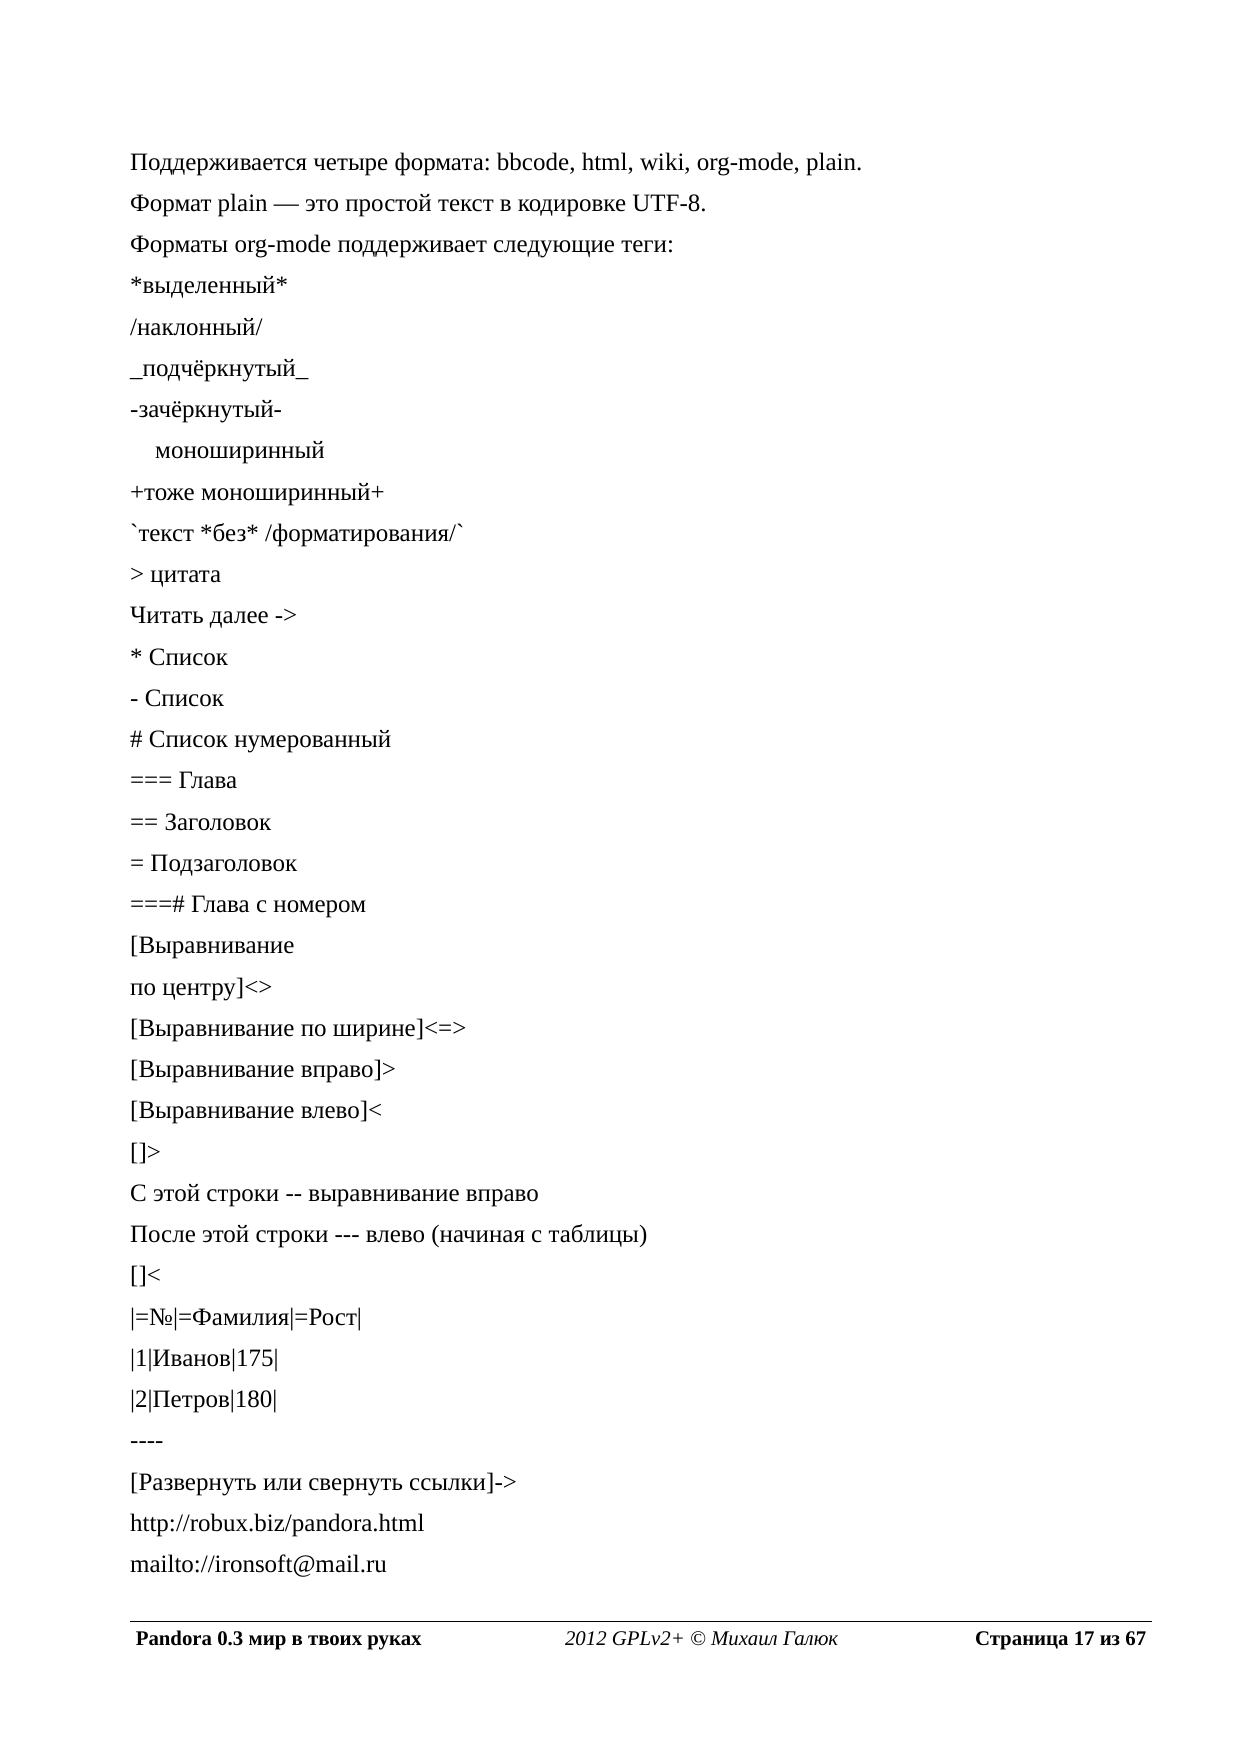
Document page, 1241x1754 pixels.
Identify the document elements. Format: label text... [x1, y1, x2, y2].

text С этой строки -- выравнивание вправо [130, 1178, 1152, 1207]
text # Список нумерованный [130, 724, 1152, 753]
text моноширинный [130, 436, 1152, 464]
text [Выравнивание [130, 931, 1152, 959]
text -зачёркнутый- [130, 394, 1152, 423]
text Читать далее -> [130, 601, 1152, 629]
text * Список [130, 642, 1152, 671]
text http://robux.biz/pandora.html [130, 1508, 1152, 1537]
text > цитата [130, 559, 1152, 588]
text `текст *без* /форматирования/` [130, 518, 1152, 547]
text []> [130, 1137, 1152, 1166]
text mailto://ironsoft@mail.ru [130, 1549, 1152, 1578]
text === Глава [130, 766, 1152, 794]
text Форматы org-mode поддерживает следующие теги: [130, 229, 1152, 258]
text +тоже моноширинный+ [130, 477, 1152, 506]
text Поддерживается четыре формата: bbcode, html, wiki, org-mode, plain. [130, 147, 1152, 176]
text [Выравнивание по ширине]<=> [130, 1013, 1152, 1042]
text *выделенный* [130, 271, 1152, 299]
text После этой строки --- влево (начиная с таблицы) [130, 1219, 1152, 1248]
text Формат plain — это простой текст в кодировке UTF-8. [130, 188, 1152, 217]
text == Заголовок [130, 807, 1152, 836]
text ===# Глава с номером [130, 889, 1152, 918]
text [Выравнивание влево]< [130, 1096, 1152, 1124]
text |1|Иванов|175| [130, 1343, 1152, 1372]
text по центру]<> [130, 972, 1152, 1001]
text [Выравнивание вправо]> [130, 1054, 1152, 1083]
text [Развернуть или свернуть ссылки]-> [130, 1467, 1152, 1496]
text []< [130, 1261, 1152, 1289]
text |=№|=Фамилия|=Рост| [130, 1302, 1152, 1331]
text = Подзаголовок [130, 848, 1152, 877]
text |2|Петров|180| [130, 1384, 1152, 1413]
text ---- [130, 1426, 1152, 1454]
text - Список [130, 683, 1152, 712]
text /наклонный/ [130, 312, 1152, 341]
text _подчёркнутый_ [130, 353, 1152, 382]
